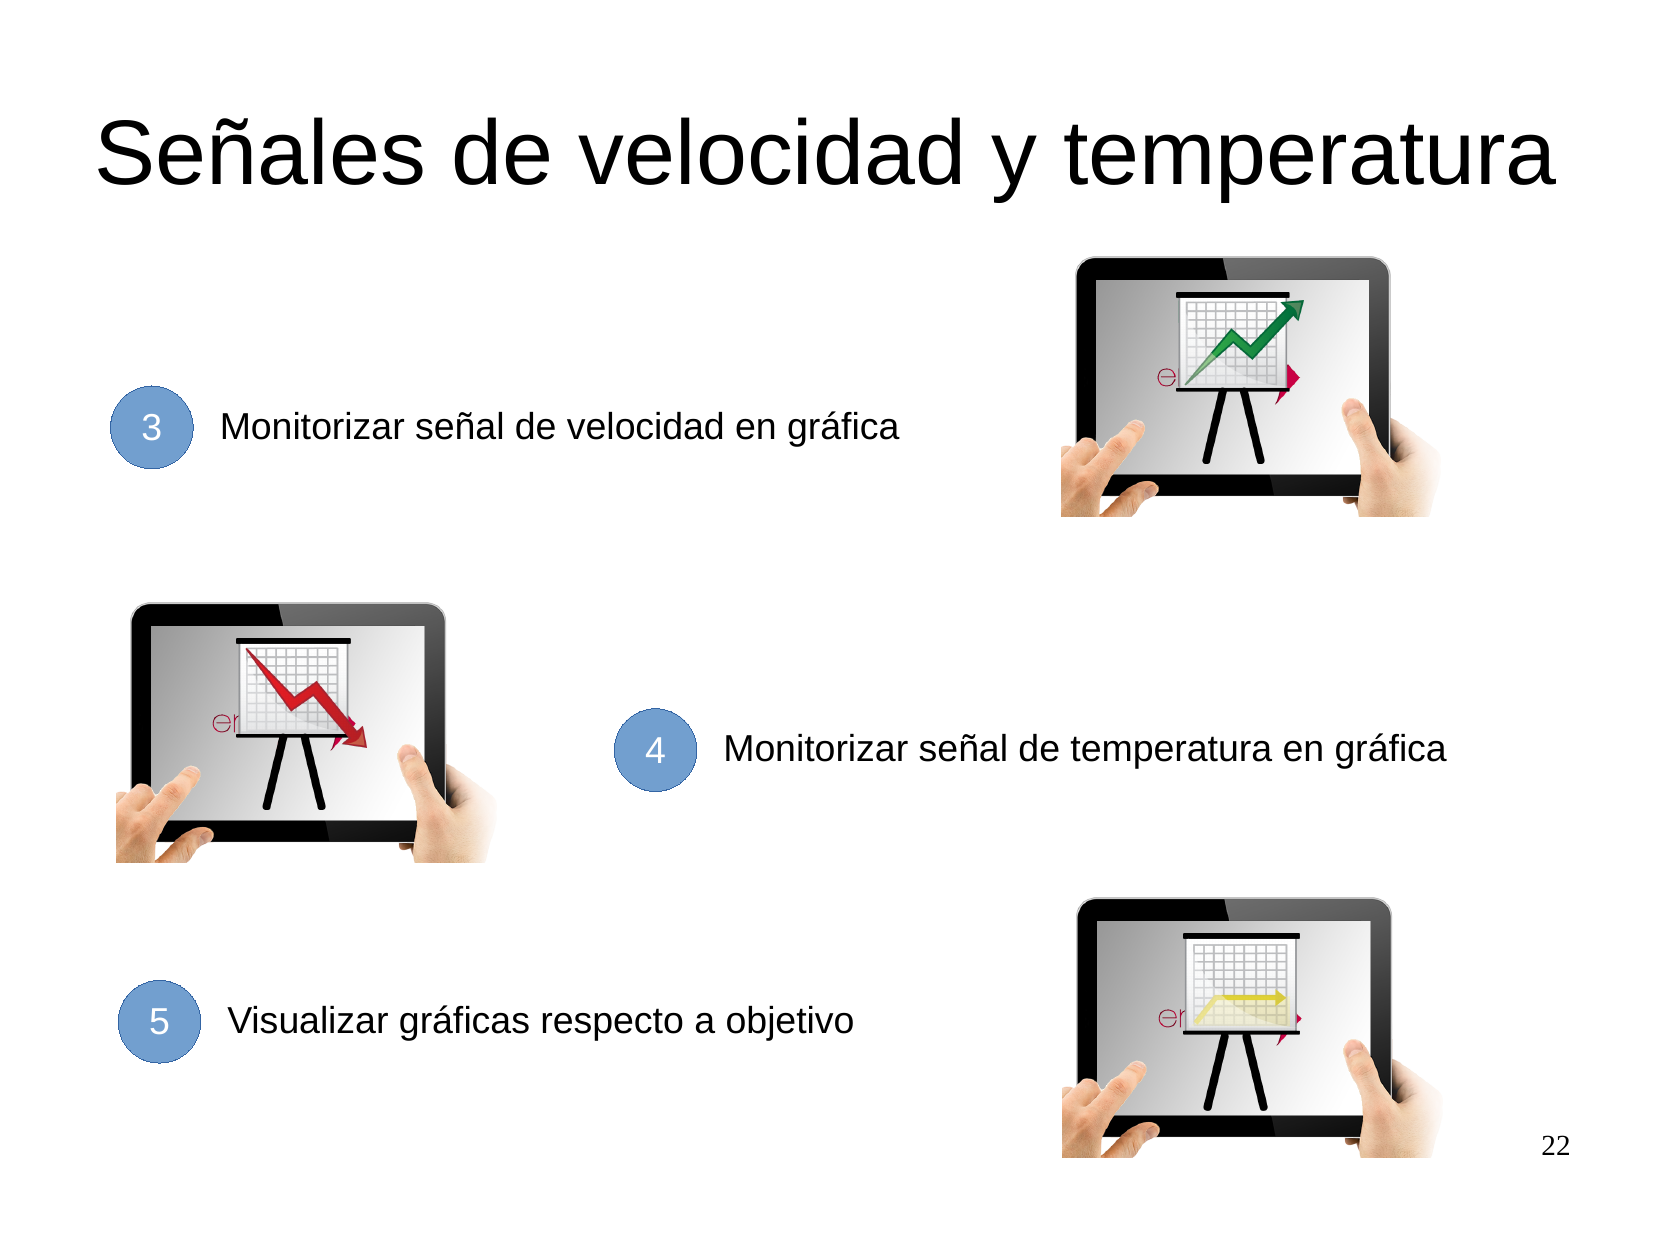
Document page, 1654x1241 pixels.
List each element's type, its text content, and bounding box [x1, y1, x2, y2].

picture [1061, 256, 1441, 517]
text_box Monitorizar señal de velocidad en gráfica [204, 397, 938, 466]
text_box 5 [118, 980, 201, 1064]
picture [1062, 897, 1443, 1158]
text_box Visualizar gráficas respecto a objetivo [212, 992, 981, 1091]
text_box Monitorizar señal de temperatura en gráfica [708, 720, 1477, 820]
text_box 3 [110, 385, 194, 469]
picture [116, 602, 497, 863]
title Señales de velocidad y temperatura [82, 49, 1571, 257]
text_box 4 [614, 708, 697, 792]
